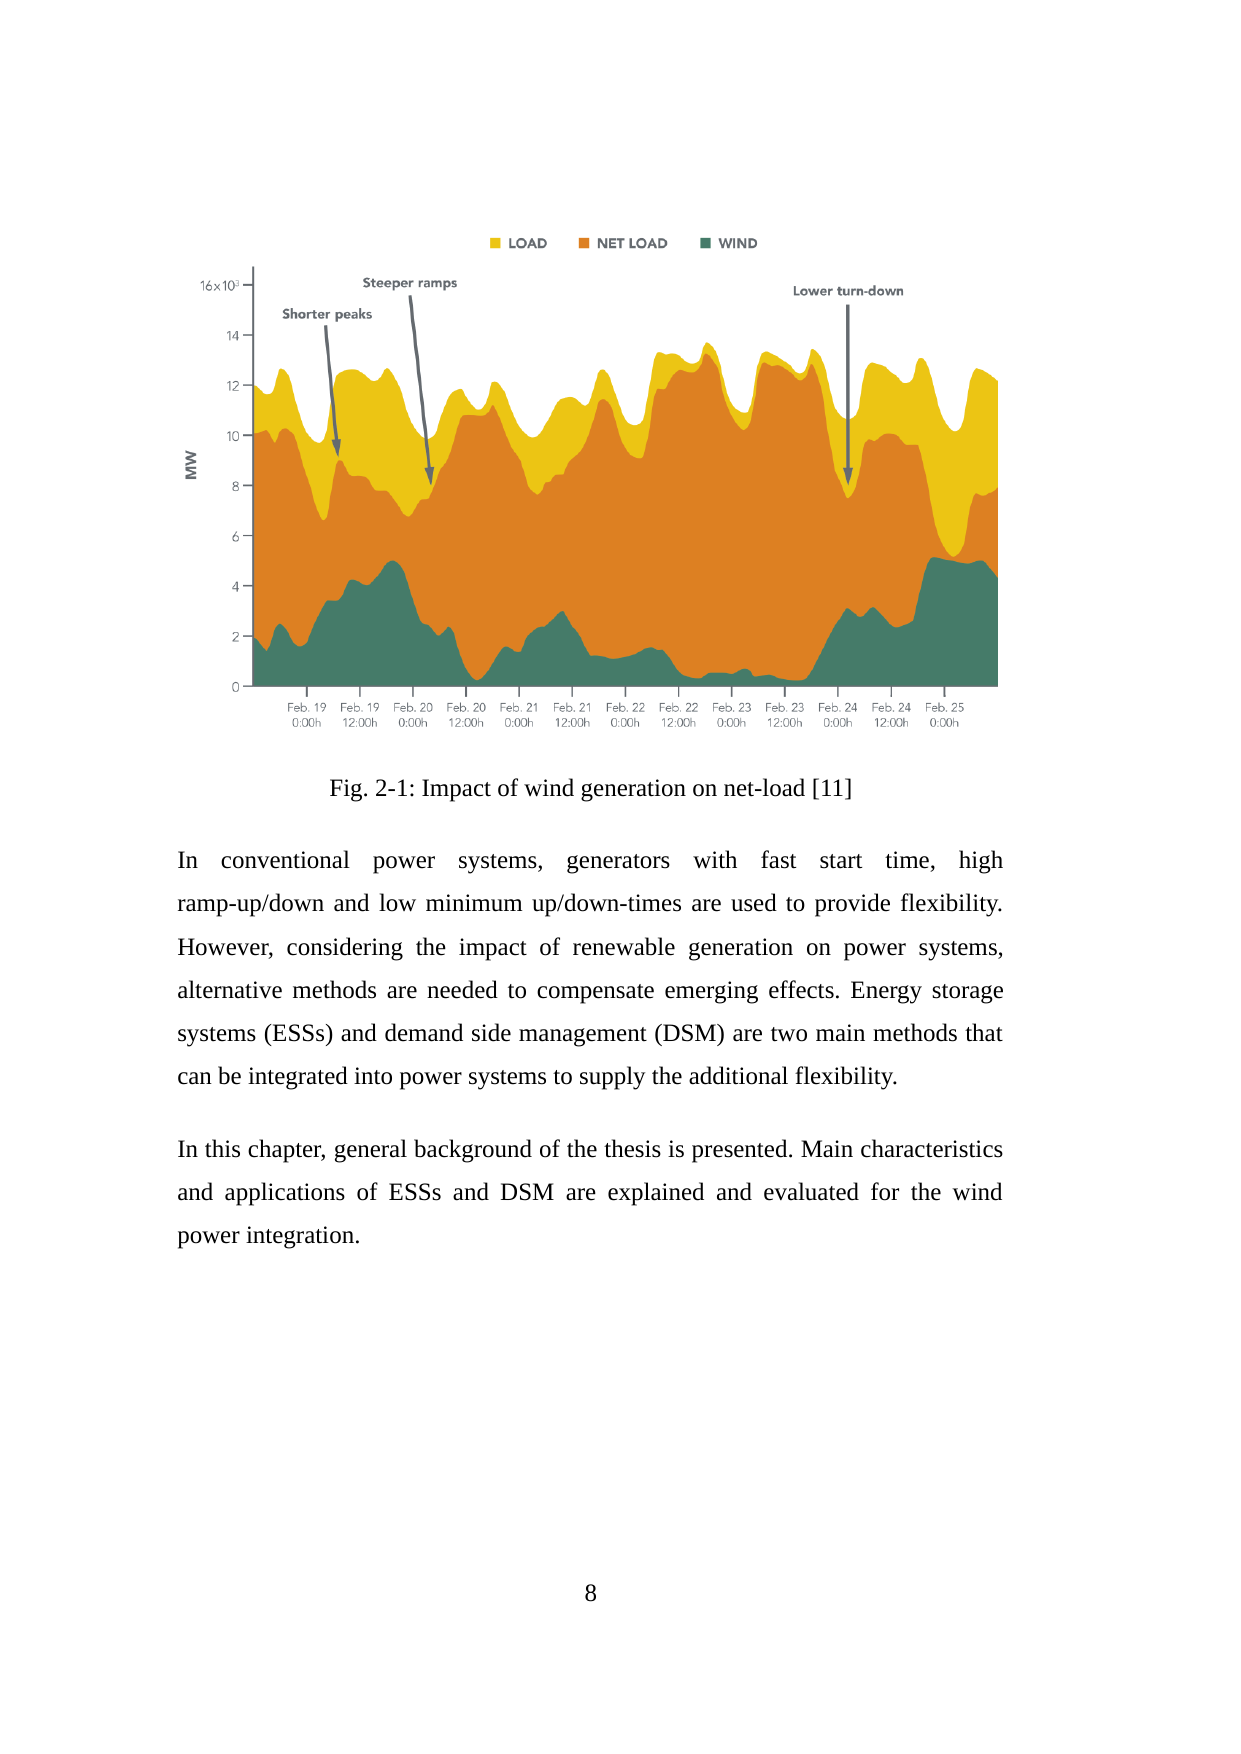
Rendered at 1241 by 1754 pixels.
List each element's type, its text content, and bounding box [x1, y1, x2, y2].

text Fig. 2-1: Impact of wind generation on net-load [11]⁠ [177, 773, 1004, 801]
picture [177, 219, 1005, 740]
text In this chapter, general background of the thesis is presented. Main characteristics and applications of ESSs and DSM are explained and evaluated for the wind power integration. [177, 1134, 1004, 1249]
text In conventional power systems, generators with fast start time, high ramp-up/down and low minimum up/down-times are used to provide flexibility. However, considering the impact of renewable generation on power systems, alternative methods are needed to compensate emerging effects. Energy storage systems (ESSs) and demand side management (DSM) are two main methods that can be integrated into power systems to supply the additional flexibility. [177, 845, 1004, 1090]
